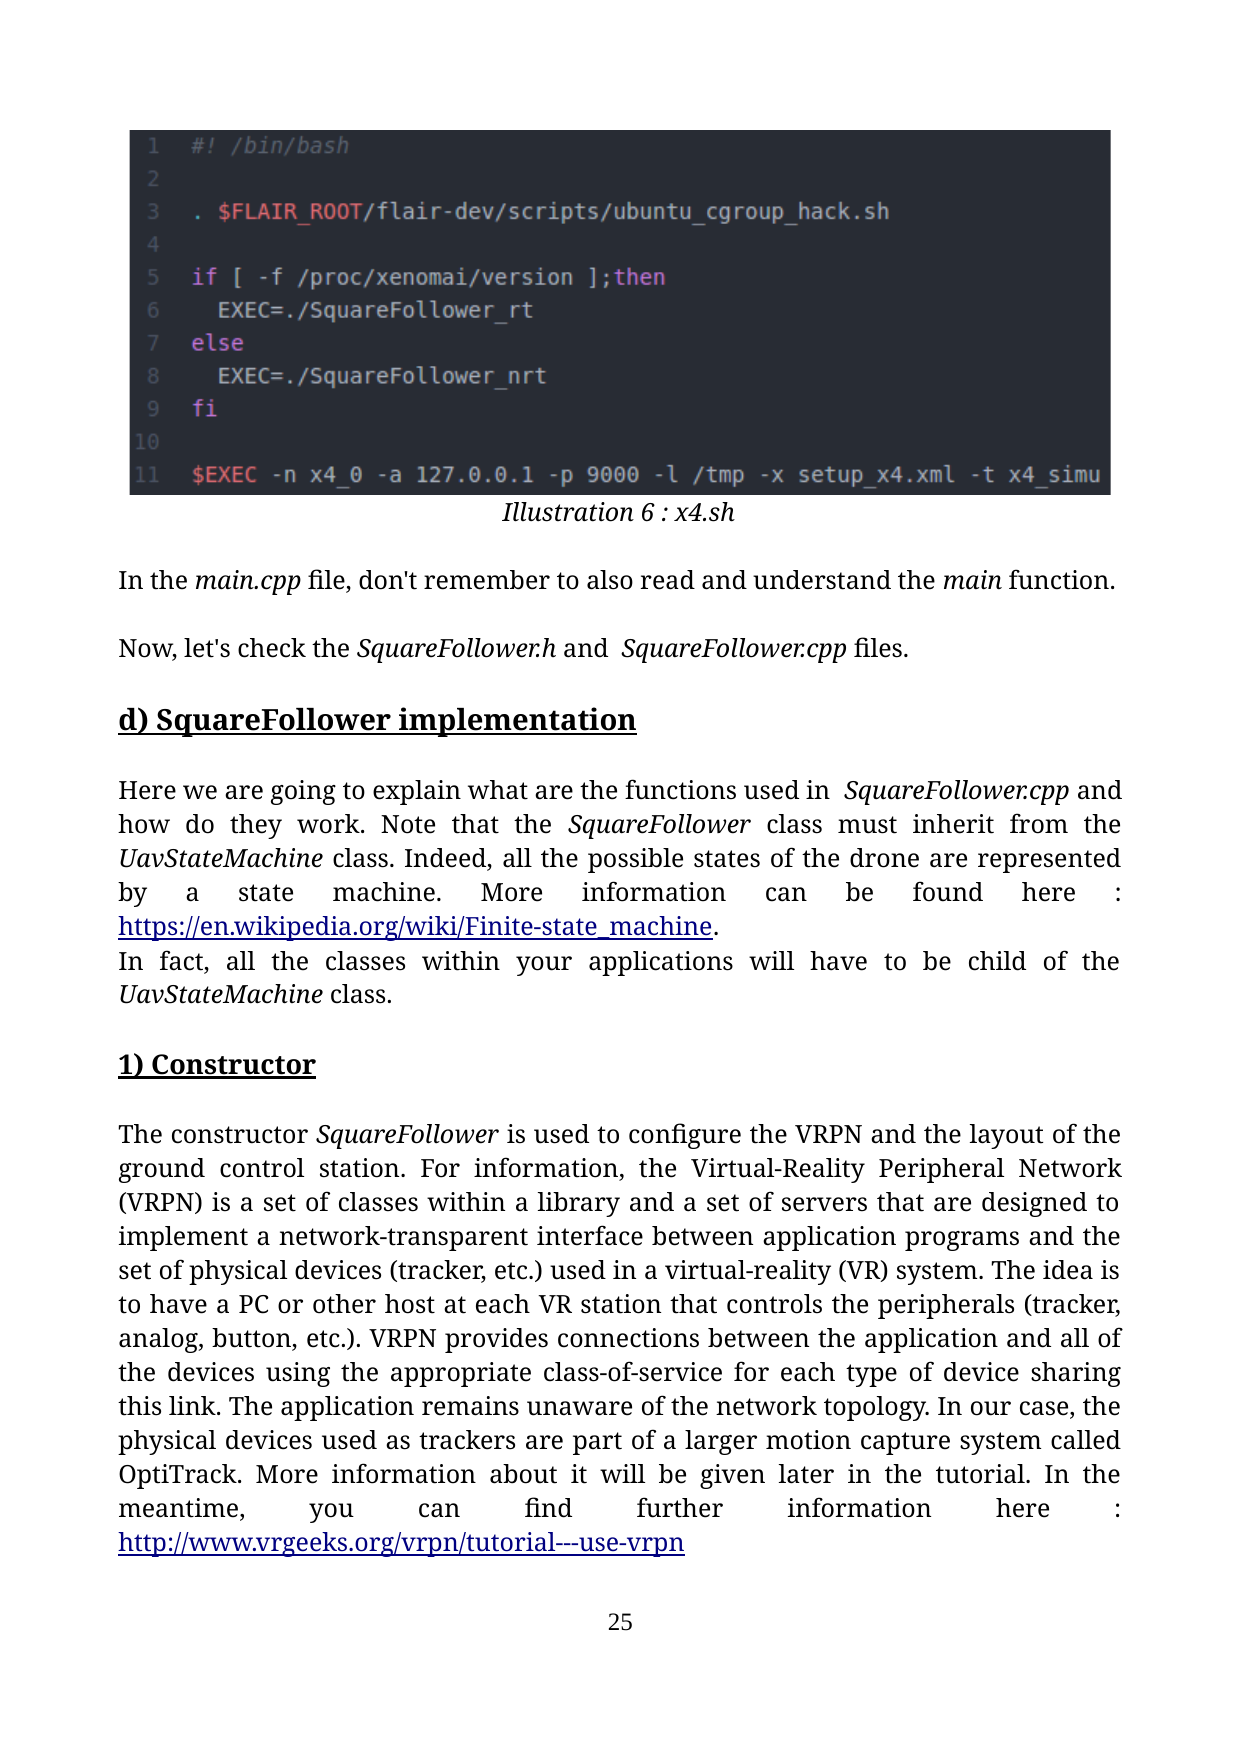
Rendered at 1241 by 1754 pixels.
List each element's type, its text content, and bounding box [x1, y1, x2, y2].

text The constructor SquareFollower is used to configure the VRPN and the layout of the ground control station. For information, the Virtual-Reality Peripheral Network (VRPN) is a set of classes within a library and a set of servers that are designed to implement a network-transparent interface between application programs and the set of physical devices (tracker, etc.) used in a virtual-reality (VR) system. The idea is to have a PC or other host at each VR station that controls the peripherals (tracker, analog, button, etc.). VRPN provides connections between the application and all of the devices using the appropriate class-of-service for each type of device sharing this link. The application remains unaware of the network topology. In our case, the physical devices used as trackers are part of a larger motion capture system called OptiTrack. More information about it will be given later in the tutorial. In the meantime, you can find further information here : http://www.vrgeeks.org/vrpn/tutorial---use-vrpn [118, 1116, 1122, 1559]
text Now, let's check the SquareFollower.h and SquareFollower.cpp files. [118, 631, 1122, 665]
text d) SquareFollower implementation [118, 699, 1122, 739]
text Here we are going to explain what are the functions used in SquareFollower.cpp and how do they work. Note that the SquareFollower class must inherit from the UavStateMachine class. Indeed, all the possible states of the drone are represented by a state machine. More information can be found here : https://en.wikipedia.org/wiki/Finite-state_machine. [118, 773, 1122, 943]
text 1) Constructor [118, 1045, 1122, 1082]
text In the main.cpp file, don't remember to also read and understand the main function. [118, 563, 1122, 597]
picture [129, 130, 1111, 495]
text Illustration 6 : x4.sh [129, 495, 1111, 529]
text In fact, all the classes within your applications will have to be child of the UavStateMachine class. [118, 943, 1122, 1011]
